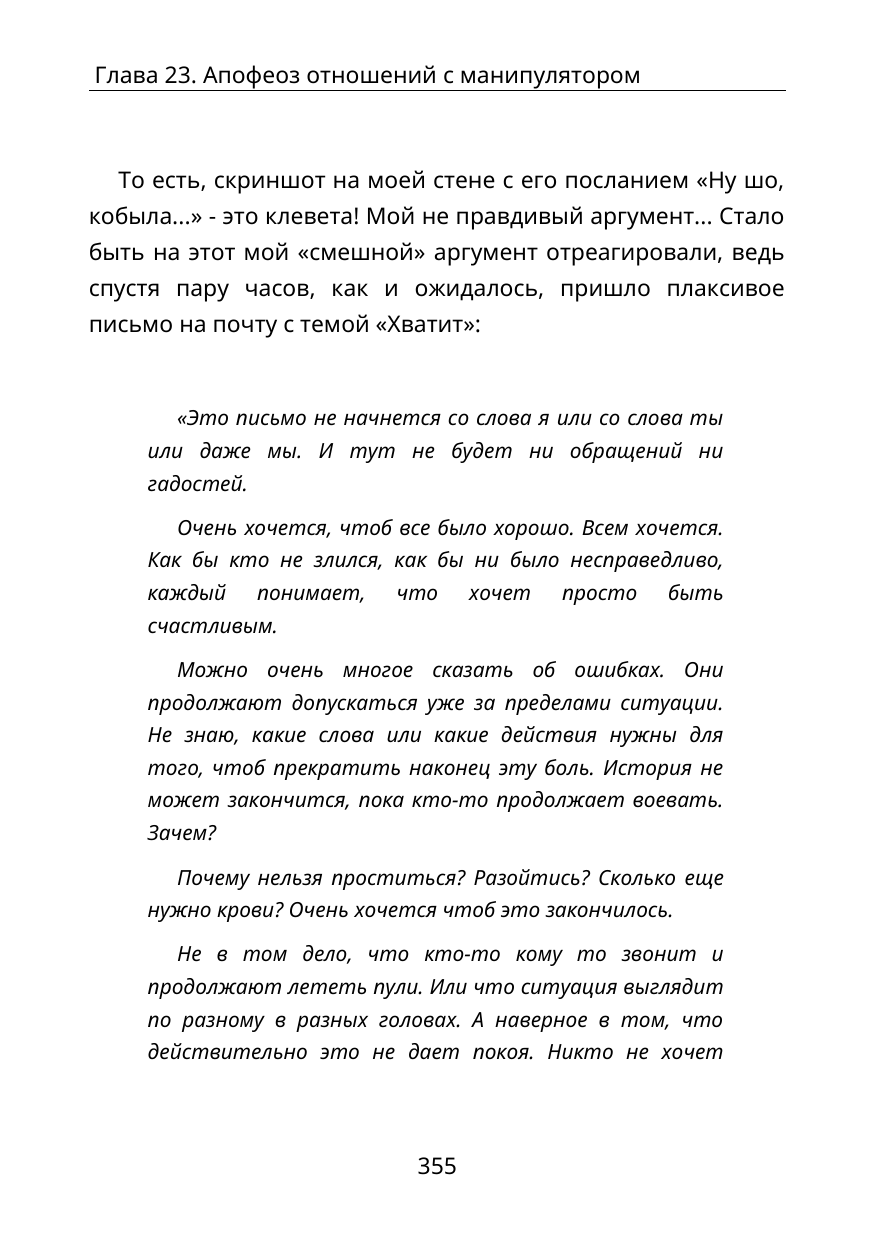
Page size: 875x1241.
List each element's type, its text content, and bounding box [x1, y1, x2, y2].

text Очень хочется, чтоб все было хорошо. Всем хочется. Как бы кто не злился, как бы ни было несправедливо, каждый понимает, что хочет просто быть счастливым. [147, 513, 727, 639]
text Почему нельзя проститься? Разойтись? Сколько еще нужно крови? Очень хочется чтоб это закончилось. [147, 863, 727, 924]
text То есть, скриншот на моей стене с его посланием «Ну шо, кобыла...» - это клевета! Мой не правдивый аргумент... Стало быть на этот мой «смешной» аргумент отреагировали, ведь спустя пару часов, как и ожидалось, пришло плаксивое письмо на почту с темой «Хватит»: [88, 164, 786, 339]
text Не в том дело, что кто-то кому то звонит и продолжают лететь пули. Или что ситуация выглядит по разному в разных головах. А наверное в том, что действительно это не дает покоя. Никто не хочет [147, 939, 727, 1066]
text «Это письмо не начнется со слова я или со слова ты или даже мы. И тут не будет ни обращений ни гадостей. [147, 403, 727, 497]
text Можно очень многое сказать об ошибках. Они продолжают допускаться уже за пределами ситуации. Не знаю, какие слова или какие действия нужны для того, чтоб прекратить наконец эту боль. История не может закончится, пока кто-то продолжает воевать. Зачем? [147, 655, 727, 847]
